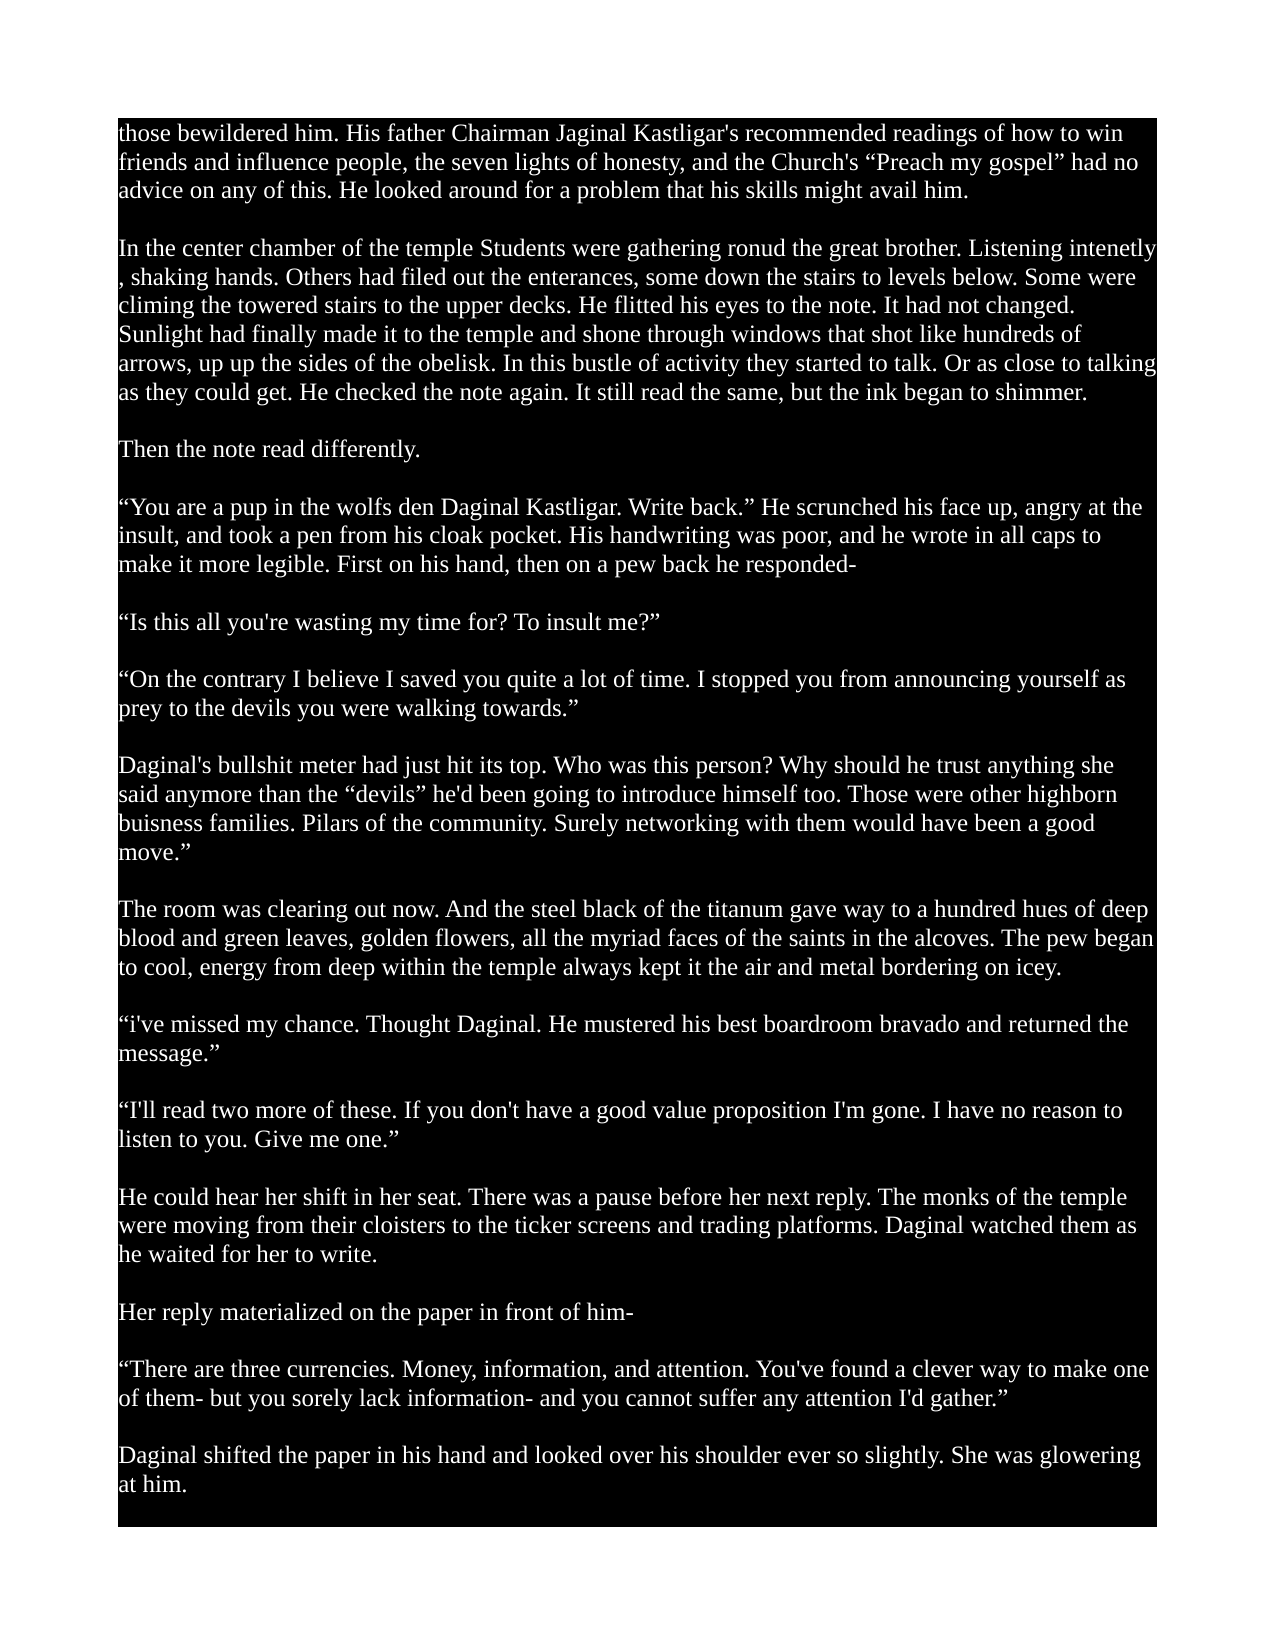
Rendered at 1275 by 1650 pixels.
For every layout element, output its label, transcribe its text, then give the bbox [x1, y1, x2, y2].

text Then the note read differently. [118, 434, 1157, 463]
text “You are a pup in the wolfs den Daginal Kastligar. Write back.” He scrunched his face up, angry at the insult, and took a pen from his cloak pocket. His handwriting was poor, and he wrote in all caps to make it more legible. First on his hand, then on a pew back he responded- “Is this all you're wasting my time for? To insult me?” [118, 492, 1157, 636]
text “There are three currencies. Money, information, and attention. You've found a clever way to make one of them- but you sorely lack information- and you cannot suffer any attention I'd gather.” [118, 1354, 1157, 1412]
text He could hear her shift in her seat. There was a pause before her next reply. The monks of the temple were moving from their cloisters to the ticker screens and trading platforms. Daginal watched them as he waited for her to write. [118, 1182, 1157, 1268]
text those bewildered him. His father Chairman Jaginal Kastligar's recommended readings of how to win friends and influence people, the seven lights of honesty, and the Church's “Preach my gospel” had no advice on any of this. He looked around for a problem that his skills might avail him. In the center chamber of the temple Students were gathering ronud the great brother. Listening intenetly , shaking hands. Others had filed out the enterances, some down the stairs to levels below. Some were climing the towered stairs to the upper decks. He flitted his eyes to the note. It had not changed. Sunlight had finally made it to the temple and shone through windows that shot like hundreds of arrows, up up the sides of the obelisk. In this bustle of activity they started to talk. Or as close to talking as they could get. He checked the note again. It still read the same, but the ink began to shimmer. [118, 118, 1157, 434]
text Daginal shifted the paper in his hand and looked over his shoulder ever so slightly. She was glowering at him. [118, 1441, 1157, 1498]
text The room was clearing out now. And the steel black of the titanum gave way to a hundred hues of deep blood and green leaves, golden flowers, all the myriad faces of the saints in the alcoves. The pew began to cool, energy from deep within the temple always kept it the air and metal bordering on icey. “i've missed my chance. Thought Daginal. He mustered his best boardroom bravado and returned the message.” “I'll read two more of these. If you don't have a good value proposition I'm gone. I have no reason to listen to you. Give me one.” [118, 894, 1157, 1153]
text “On the contrary I believe I saved you quite a lot of time. I stopped you from announcing yourself as prey to the devils you were walking towards.” [118, 664, 1157, 722]
text Daginal's bullshit meter had just hit its top. Who was this person? Why should he trust anything she said anymore than the “devils” he'd been going to introduce himself too. Those were other highborn buisness families. Pilars of the community. Surely networking with them would have been a good move.” [118, 751, 1157, 866]
text Her reply materialized on the paper in front of him- [118, 1297, 1157, 1326]
